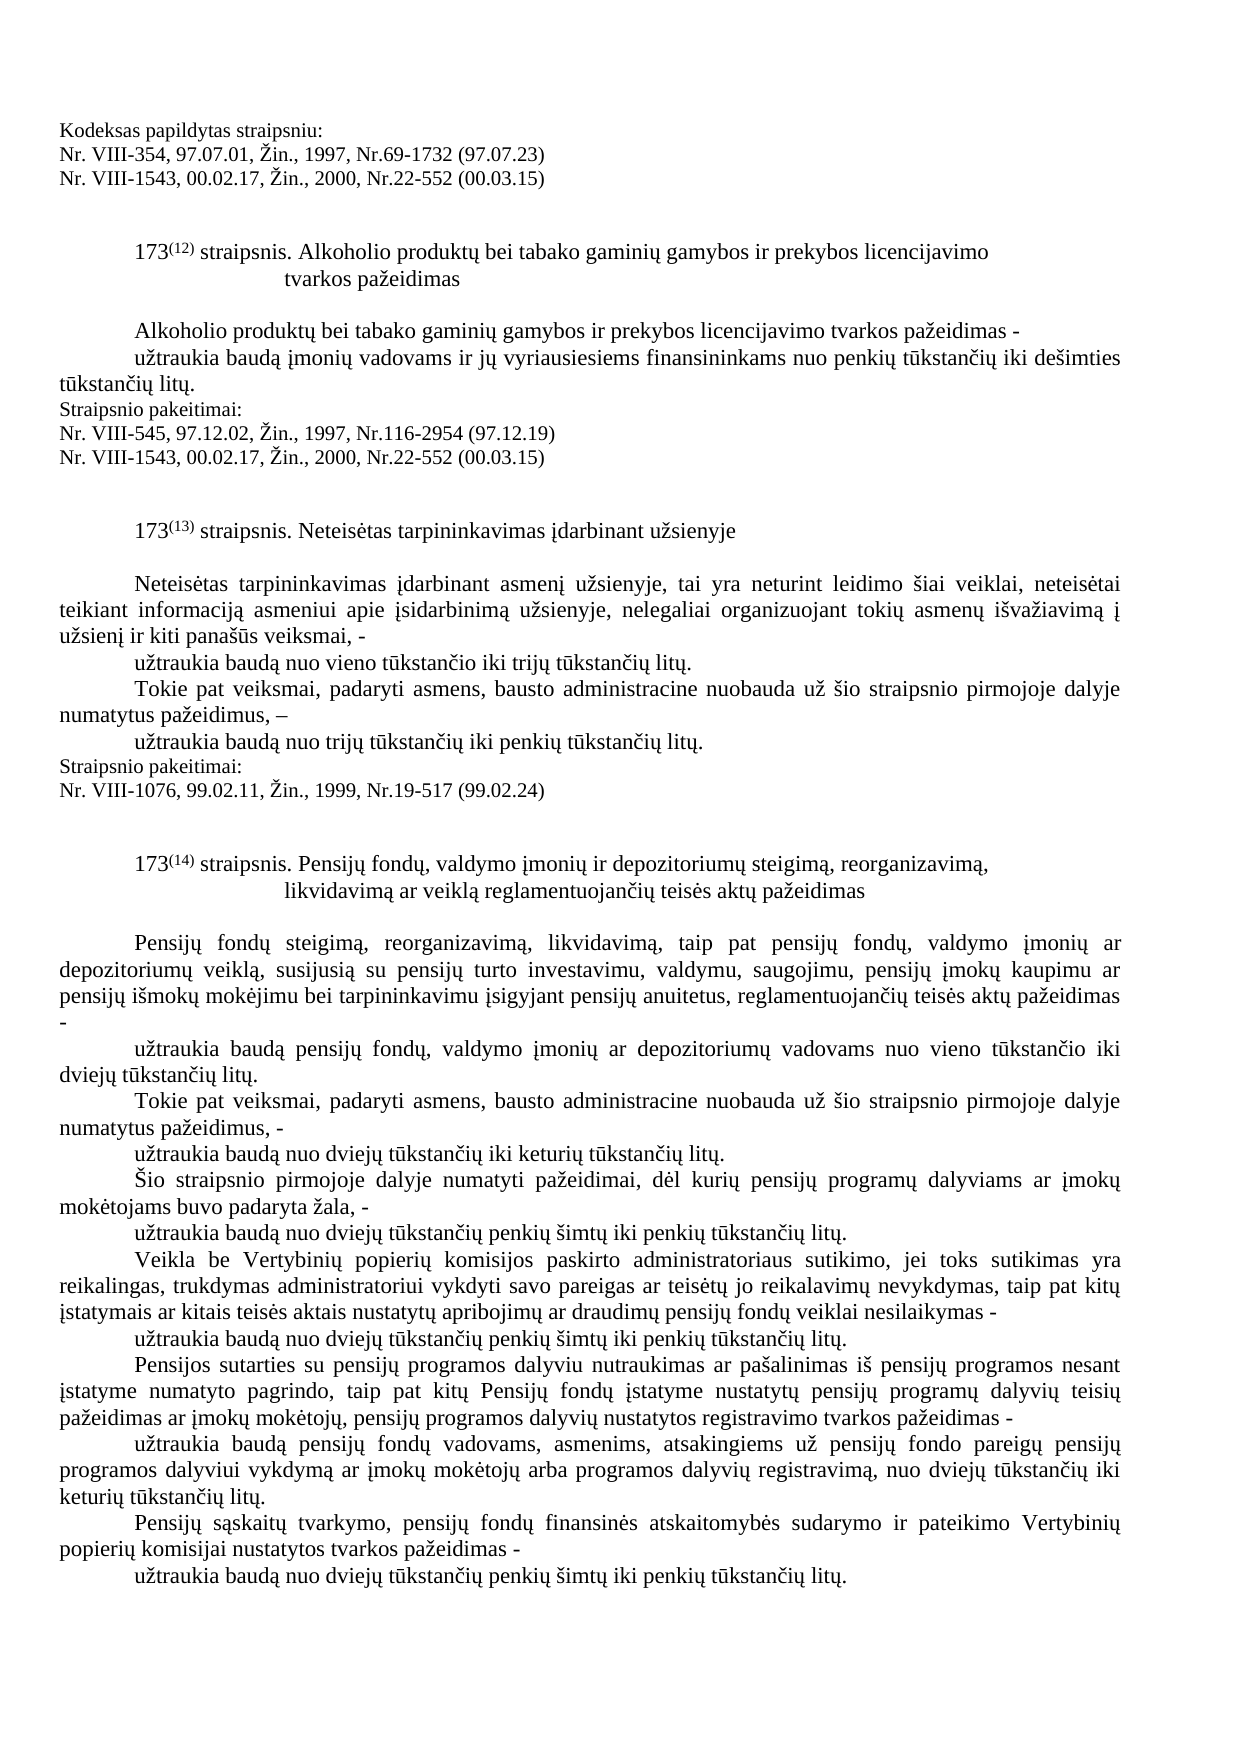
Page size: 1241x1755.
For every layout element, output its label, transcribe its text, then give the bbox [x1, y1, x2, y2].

text 173(13) straipsnis. Neteisėtas tarpininkavimas įdarbinant užsienyje [59, 517, 1122, 543]
text Veikla be Vertybinių popierių komisijos paskirto administratoriaus sutikimo, jei toks sutikimas yra reikalingas, trukdymas administratoriui vykdyti savo pareigas ar teisėtų jo reikalavimų nevykdymas, taip pat kitų įstatymais ar kitais teisės aktais nustatytų apribojimų ar draudimų pensijų fondų veiklai nesilaikymas - [59, 1246, 1122, 1325]
text likvidavimą ar veiklą reglamentuojančių teisės aktų pažeidimas [284, 877, 1122, 903]
text Tokie pat veiksmai, padaryti asmens, bausto administracine nuobauda už šio straipsnio pirmojoje dalyje numatytus pažeidimus, – [59, 675, 1122, 728]
text 173(14) straipsnis. Pensijų fondų, valdymo įmonių ir depozitoriumų steigimą, reorganizavimą, [134, 850, 1122, 877]
text Kodeksas papildytas straipsniu: [59, 118, 1122, 142]
text Nr. VIII-545, 97.12.02, Žin., 1997, Nr.116-2954 (97.12.19) [59, 421, 1122, 445]
text užtraukia baudą įmonių vadovams ir jų vyriausiesiems finansininkams nuo penkių tūkstančių iki dešimties tūkstančių litų. [59, 344, 1122, 397]
text užtraukia baudą nuo dviejų tūkstančių penkių šimtų iki penkių tūkstančių litų. [59, 1219, 1122, 1246]
text Straipsnio pakeitimai: [59, 754, 1122, 778]
text Alkoholio produktų bei tabako gaminių gamybos ir prekybos licencijavimo tvarkos pažeidimas - [59, 317, 1122, 344]
text užtraukia baudą nuo dviejų tūkstančių iki keturių tūkstančių litų. [59, 1140, 1122, 1167]
text užtraukia baudą nuo dviejų tūkstančių penkių šimtų iki penkių tūkstančių litų. [59, 1325, 1122, 1351]
text 173(12) straipsnis. Alkoholio produktų bei tabako gaminių gamybos ir prekybos licencijavimo [134, 238, 1122, 265]
text Nr. VIII-354, 97.07.01, Žin., 1997, Nr.69-1732 (97.07.23) [59, 142, 1122, 166]
text Pensijų fondų steigimą, reorganizavimą, likvidavimą, taip pat pensijų fondų, valdymo įmonių ar depozitoriumų veiklą, susijusią su pensijų turto investavimu, valdymu, saugojimu, pensijų įmokų kaupimu ar pensijų išmokų mokėjimu bei tarpininkavimu įsigyjant pensijų anuitetus, reglamentuojančių teisės aktų pažeidimas - [59, 929, 1122, 1035]
text Pensijų sąskaitų tvarkymo, pensijų fondų finansinės atskaitomybės sudarymo ir pateikimo Vertybinių popierių komisijai nustatytos tvarkos pažeidimas - [59, 1509, 1122, 1562]
text Pensijos sutarties su pensijų programos dalyviu nutraukimas ar pašalinimas iš pensijų programos nesant įstatyme numatyto pagrindo, taip pat kitų Pensijų fondų įstatyme nustatytų pensijų programų dalyvių teisių pažeidimas ar įmokų mokėtojų, pensijų programos dalyvių nustatytos registravimo tvarkos pažeidimas - [59, 1351, 1122, 1430]
text Šio straipsnio pirmojoje dalyje numatyti pažeidimai, dėl kurių pensijų programų dalyviams ar įmokų mokėtojams buvo padaryta žala, - [59, 1167, 1122, 1219]
text užtraukia baudą nuo dviejų tūkstančių penkių šimtų iki penkių tūkstančių litų. [59, 1562, 1122, 1588]
text užtraukia baudą nuo trijų tūkstančių iki penkių tūkstančių litų. [59, 728, 1122, 754]
text Nr. VIII-1543, 00.02.17, Žin., 2000, Nr.22-552 (00.03.15) [59, 166, 1122, 190]
text tvarkos pažeidimas [284, 265, 1122, 291]
text Tokie pat veiksmai, padaryti asmens, bausto administracine nuobauda už šio straipsnio pirmojoje dalyje numatytus pažeidimus, - [59, 1087, 1122, 1140]
text Nr. VIII-1076, 99.02.11, Žin., 1999, Nr.19-517 (99.02.24) [59, 778, 1122, 802]
text užtraukia baudą pensijų fondų, valdymo įmonių ar depozitoriumų vadovams nuo vieno tūkstančio iki dviejų tūkstančių litų. [59, 1035, 1122, 1087]
text užtraukia baudą pensijų fondų vadovams, asmenims, atsakingiems už pensijų fondo pareigų pensijų programos dalyviui vykdymą ar įmokų mokėtojų arba programos dalyvių registravimą, nuo dviejų tūkstančių iki keturių tūkstančių litų. [59, 1430, 1122, 1509]
text Neteisėtas tarpininkavimas įdarbinant asmenį užsienyje, tai yra neturint leidimo šiai veiklai, neteisėtai teikiant informaciją asmeniui apie įsidarbinimą užsienyje, nelegaliai organizuojant tokių asmenų išvažiavimą į užsienį ir kiti panašūs veiksmai, - [59, 569, 1122, 649]
text Nr. VIII-1543, 00.02.17, Žin., 2000, Nr.22-552 (00.03.15) [59, 445, 1122, 469]
text užtraukia baudą nuo vieno tūkstančio iki trijų tūkstančių litų. [59, 649, 1122, 675]
text Straipsnio pakeitimai: [59, 397, 1122, 421]
